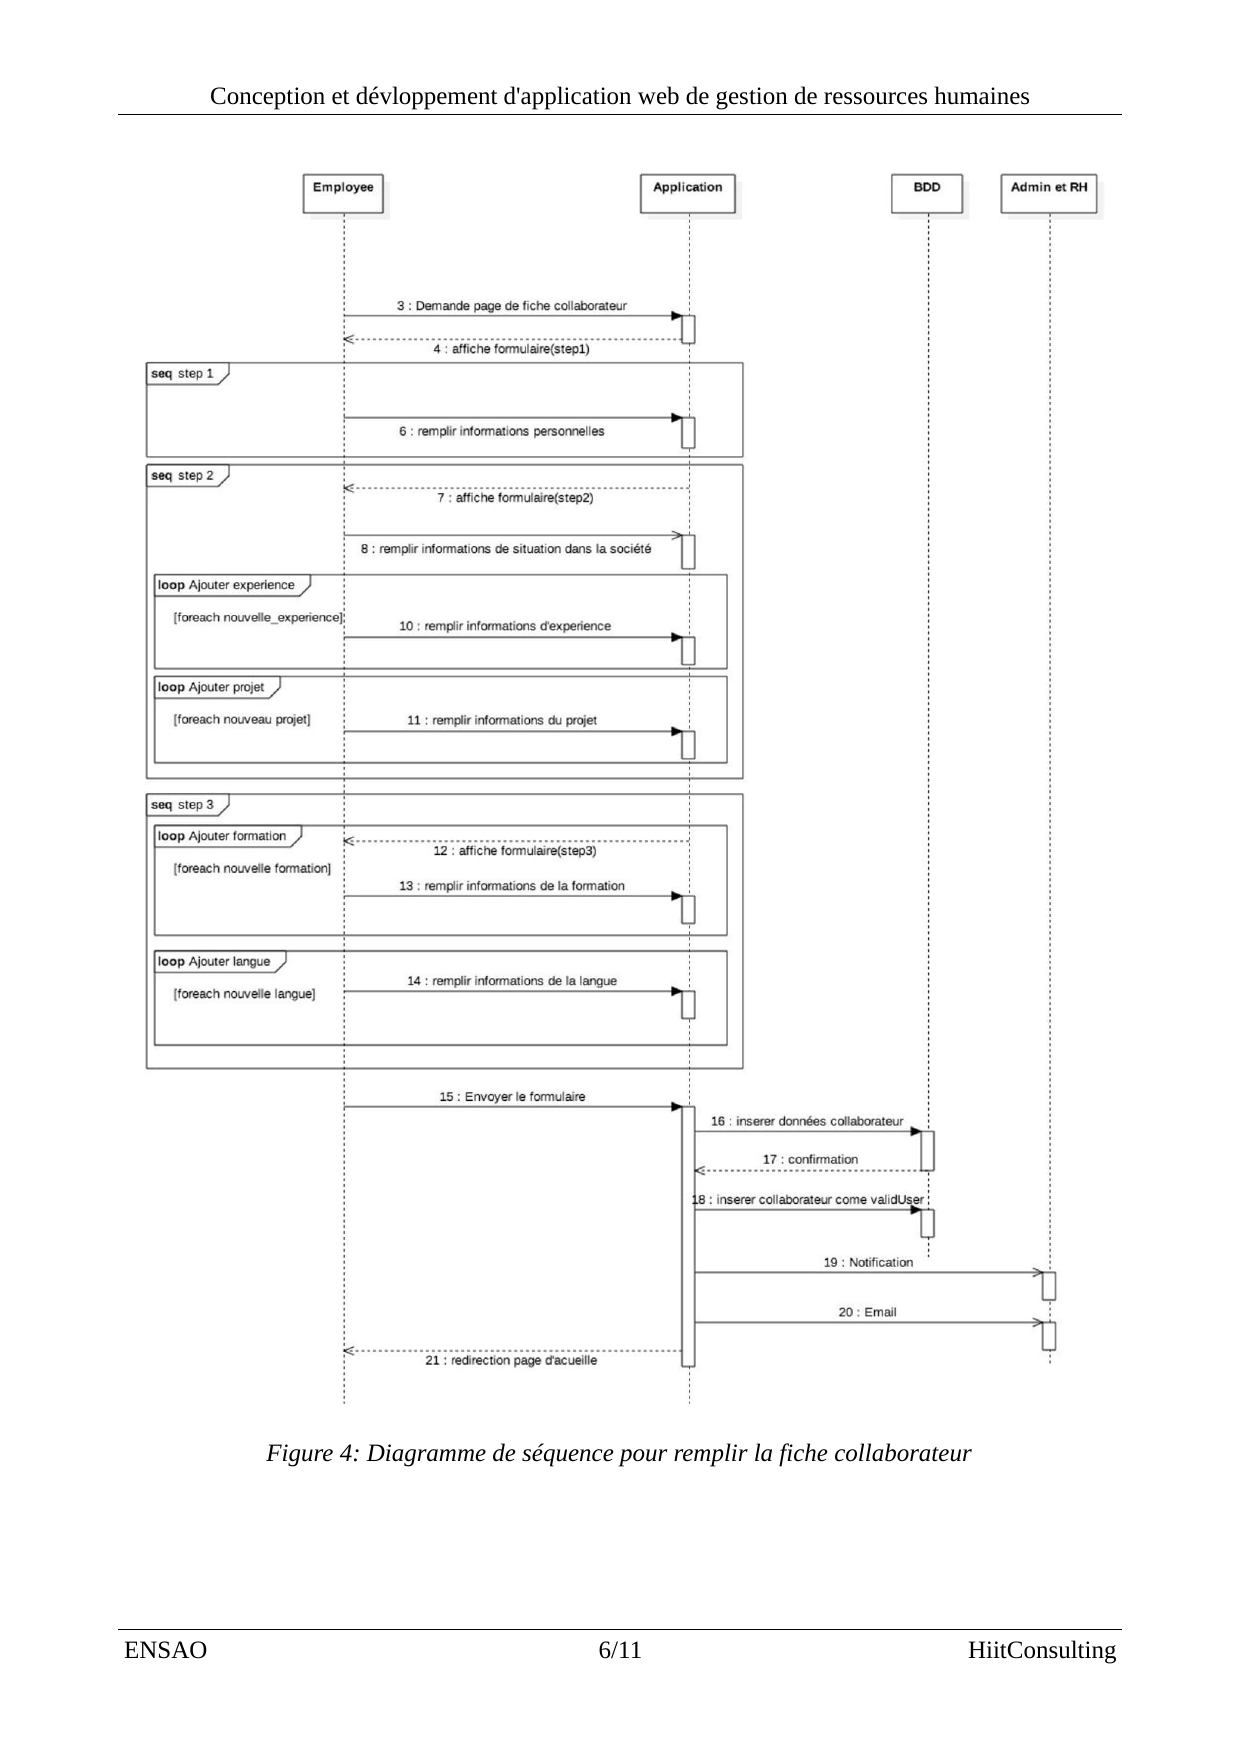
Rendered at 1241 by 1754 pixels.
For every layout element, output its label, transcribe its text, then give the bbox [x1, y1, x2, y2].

picture [118, 144, 1123, 1439]
text Figure 4: Diagramme de séquence pour remplir la fiche collaborateur [118, 1439, 1122, 1467]
